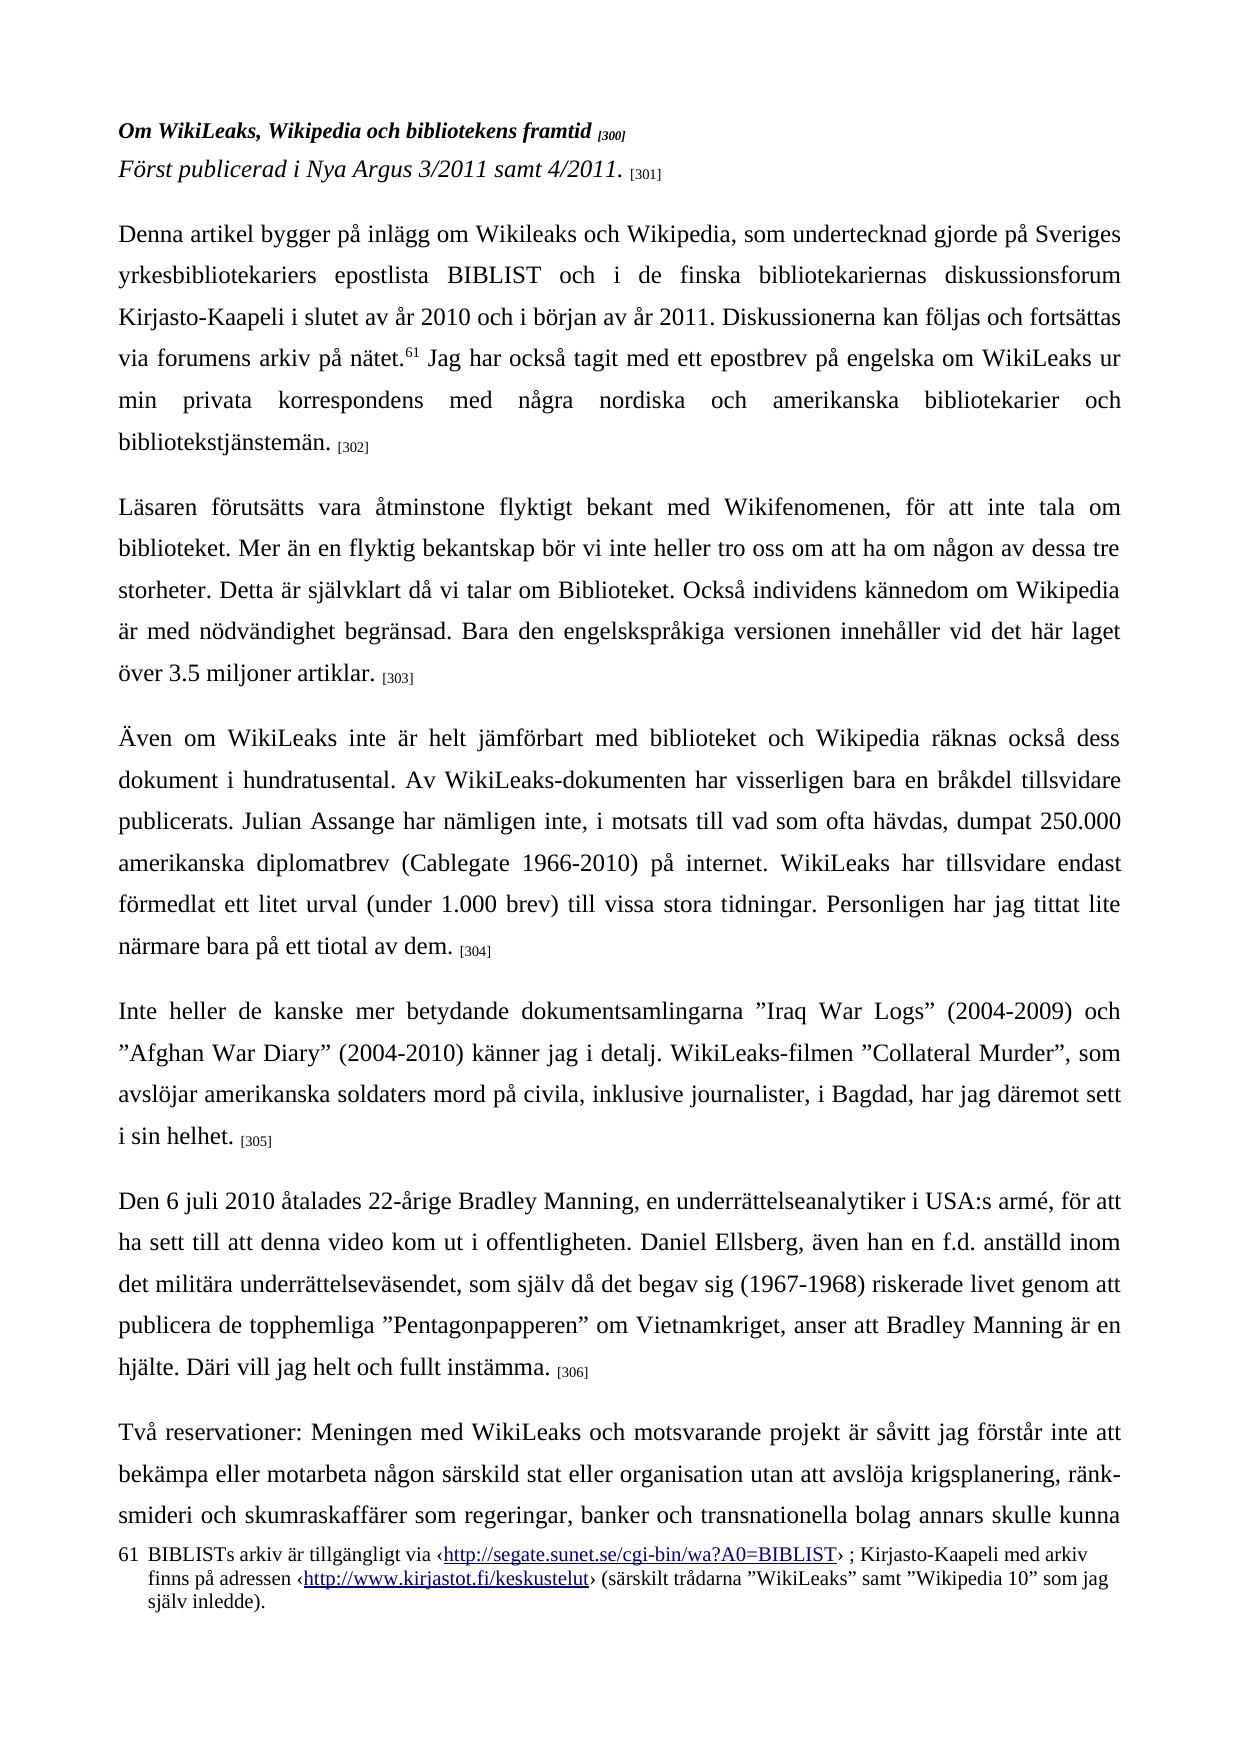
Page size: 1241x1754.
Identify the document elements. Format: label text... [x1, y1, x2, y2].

text Läsaren förutsätts vara åtminstone flyktigt bekant med Wikifenomenen, för att inte tala om biblioteket. Mer än en flyktig bekantskap bör vi inte heller tro oss om att ha om någon av dessa tre storheter. Detta är självklart då vi talar om Biblioteket. Också individens kännedom om Wikipedia är med nödvändighet begränsad. Bara den engelskspråkiga versionen innehåller vid det här laget över 3.5 miljoner artiklar. [303] [118, 493, 1122, 687]
text Även om WikiLeaks inte är helt jämförbart med biblioteket och Wikipedia räknas också dess dokument i hundratusental. Av WikiLeaks-dokumenten har visserligen bara en bråkdel tillsvidare publicerats. Julian Assange har nämligen inte, i motsats till vad som ofta hävdas, dumpat 250.000 amerikanska diplomatbrev (Cablegate 1966-2010) på internet. WikiLeaks har tillsvidare endast förmedlat ett litet urval (under 1.000 brev) till vissa stora tidningar. Personligen har jag tittat lite närmare bara på ett tiotal av dem. [304] [118, 724, 1122, 960]
text Den 6 juli 2010 åtalades 22-årige Bradley Manning, en underrättelseanalytiker i USA:s armé, för att ha sett till att denna video kom ut i offentligheten. Daniel Ellsberg, även han en f.d. anställd inom det militära underrättelseväsendet, som själv då det begav sig (1967-1968) riskerade livet genom att publicera de topphemliga ”Pentagonpapperen” om Vietnamkriget, anser att Bradley Manning är en hjälte. Däri vill jag helt och fullt instämma. [306] [118, 1187, 1122, 1381]
text Först publicerad i Nya Argus 3/2011 samt 4/2011. [301] [118, 155, 1122, 182]
text Inte heller de kanske mer betydande dokumentsamlingarna ”Iraq War Logs” (2004-2009) och ”Afghan War Diary” (2004-2010) känner jag i detalj. WikiLeaks-filmen ”Collateral Murder”, som avslöjar amerikanska soldaters mord på civila, inklusive journalister, i Bagdad, har jag däremot sett i sin helhet. [305] [118, 997, 1122, 1149]
text BIBLISTs arkiv är tillgängligt via ‹http://segate.sunet.se/cgi-bin/wa?A0=BIBLIST› ; Kirjasto-Kaapeli med arkiv finns på adressen ‹http://www.kirjastot.fi/keskustelut› (särskilt trådarna ”WikiLeaks” samt ”Wikipedia 10” som jag själv inledde). [118, 1543, 1122, 1613]
subtitle Om WikiLeaks, Wikipedia och bibliotekens framtid [300] [118, 118, 1122, 143]
text Denna artikel bygger på inlägg om Wikileaks och Wikipedia, som undertecknad gjorde på Sveriges yrkesbibliotekariers epostlista BIBLIST och i de finska bibliotekariernas diskussionsforum Kirjasto-Kaapeli i slutet av år 2010 och i början av år 2011. Diskussionerna kan följas och fortsättas via forumens arkiv på nätet. Jag har också tagit med ett epostbrev på engelska om WikiLeaks ur min privata korrespondens med några nordiska och amerikanska bibliotekarier och bibliotekstjänstemän. [302] [118, 220, 1122, 455]
text Två reservationer: Meningen med WikiLeaks och motsvarande projekt är såvitt jag förstår inte att bekämpa eller motarbeta någon särskild stat eller organisation utan att avslöja krigsplanering, ränk-smideri och skumraskaffärer som regeringar, banker och transnationella bolag annars skulle kunna [118, 1418, 1122, 1529]
